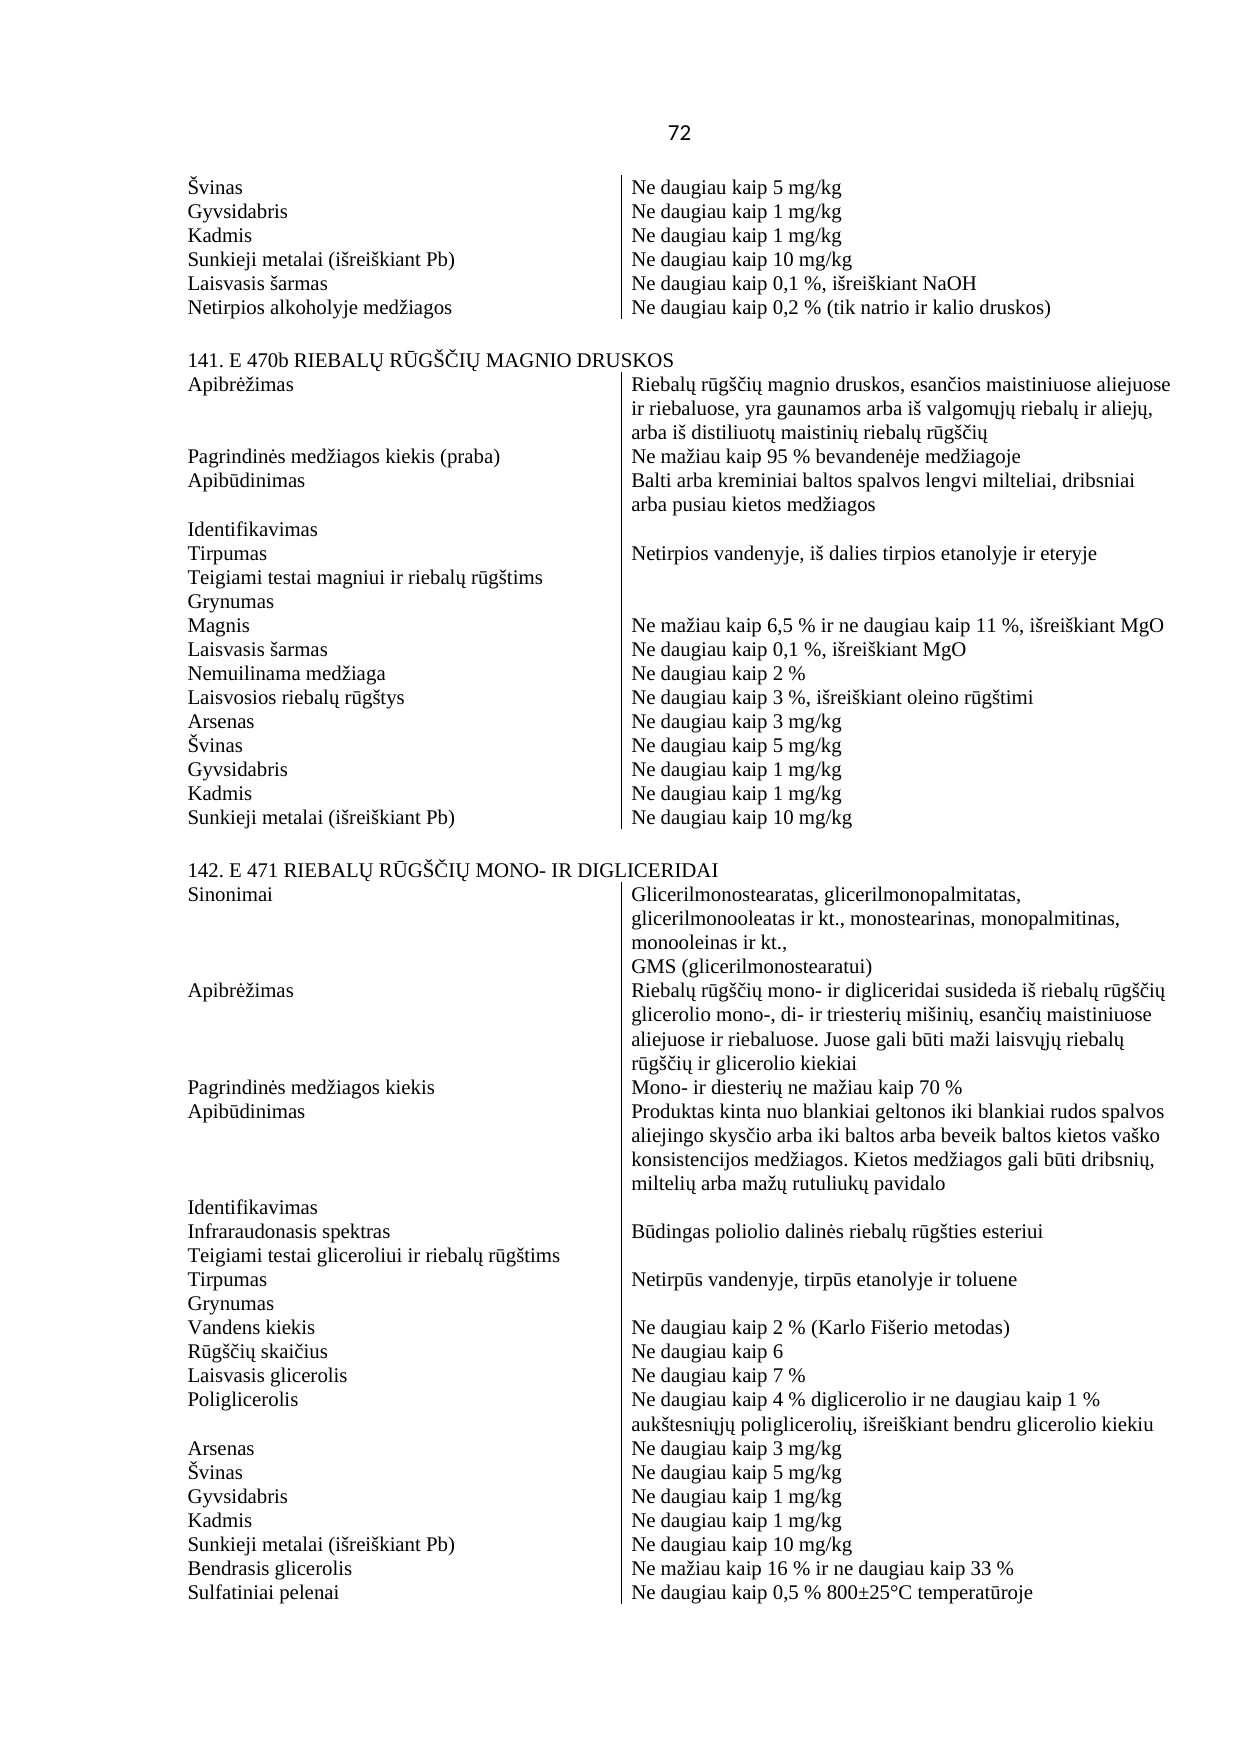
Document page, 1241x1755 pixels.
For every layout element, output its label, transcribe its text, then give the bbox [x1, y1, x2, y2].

table_cell Grynumas [177, 589, 621, 613]
table_header 142. E 471 RIEBALŲ RŪGŠČIŲ MONO- IR DIGLICERIDAI [177, 858, 1181, 882]
table_cell Ne daugiau kaip 0,1 %, išreiškiant MgO [622, 637, 1181, 661]
table_cell Ne daugiau kaip 10 mg/kg [622, 1532, 1181, 1556]
table_cell Apibrėžimas [177, 372, 621, 444]
table_cell Sunkieji metalai (išreiškiant Pb) [177, 1532, 621, 1556]
table_cell Netirpūs vandenyje, tirpūs etanolyje ir toluene [622, 1267, 1181, 1291]
table_cell [622, 1243, 1181, 1267]
table_cell Arsenas [177, 1436, 621, 1459]
table_cell Sunkieji metalai (išreiškiant Pb) [177, 247, 621, 271]
table_cell Kadmis [177, 223, 621, 247]
table_cell Gyvsidabris [177, 199, 621, 223]
table_cell Laisvasis šarmas [177, 637, 621, 661]
table_cell Riebalų rūgščių magnio druskos, esančios maistiniuose aliejuose ir riebaluose, yra gaunamos arba iš valgomųjų riebalų ir aliejų, arba iš distiliuotų maistinių riebalų rūgščių [622, 372, 1181, 444]
table_cell [622, 1195, 1181, 1219]
table_cell Ne daugiau kaip 5 mg/kg [622, 175, 1181, 199]
table_cell Mono- ir diesterių ne mažiau kaip 70 % [622, 1075, 1181, 1099]
table_cell Ne mažiau kaip 95 % bevandenėje medžiagoje [622, 444, 1181, 468]
table_cell Ne daugiau kaip 1 mg/kg [622, 199, 1181, 223]
table_cell Pagrindinės medžiagos kiekis (praba) [177, 444, 621, 468]
table_cell Gyvsidabris [177, 1484, 621, 1508]
table_cell Netirpios vandenyje, iš dalies tirpios etanolyje ir eteryje [622, 541, 1181, 564]
table_cell Laisvosios riebalų rūgštys [177, 685, 621, 709]
table_cell Bendrasis glicerolis [177, 1556, 621, 1580]
table_cell Kadmis [177, 1508, 621, 1532]
table_cell Ne daugiau kaip 3 %, išreiškiant oleino rūgštimi [622, 685, 1181, 709]
table_cell Identifikavimas [177, 516, 621, 541]
table_cell Teigiami testai magniui ir riebalų rūgštims [177, 565, 621, 589]
table_cell Balti arba kreminiai baltos spalvos lengvi milteliai, dribsniai arba pusiau kietos medžiagos [622, 468, 1181, 516]
table_cell [622, 565, 1181, 589]
table_cell Apibrėžimas [177, 978, 621, 1074]
table_cell [622, 1291, 1181, 1315]
table_cell Švinas [177, 175, 621, 199]
table_cell Ne daugiau kaip 5 mg/kg [622, 1460, 1181, 1484]
table_cell Apibūdinimas [177, 468, 621, 516]
table_cell Ne mažiau kaip 16 % ir ne daugiau kaip 33 % [622, 1556, 1181, 1580]
table_cell Ne daugiau kaip 3 mg/kg [622, 1436, 1181, 1459]
table_cell Tirpumas [177, 541, 621, 564]
table_cell Identifikavimas [177, 1195, 621, 1219]
table_cell Vandens kiekis [177, 1315, 621, 1339]
table_cell Nemuilinama medžiaga [177, 661, 621, 685]
table_cell Ne daugiau kaip 2 % (Karlo Fišerio metodas) [622, 1315, 1181, 1339]
table_cell Arsenas [177, 709, 621, 733]
table_cell Ne daugiau kaip 0,2 % (tik natrio ir kalio druskos) [622, 295, 1181, 319]
table_cell Infraraudonasis spektras [177, 1219, 621, 1243]
table_cell Ne daugiau kaip 1 mg/kg [622, 1508, 1181, 1532]
table_cell Ne daugiau kaip 7 % [622, 1363, 1181, 1387]
table_cell Magnis [177, 613, 621, 637]
table_cell Laisvasis šarmas [177, 271, 621, 295]
table_cell Laisvasis glicerolis [177, 1363, 621, 1387]
table_cell Švinas [177, 733, 621, 757]
table_cell Sunkieji metalai (išreiškiant Pb) [177, 805, 621, 829]
table_cell Rūgščių skaičius [177, 1339, 621, 1363]
table_cell Būdingas poliolio dalinės riebalų rūgšties esteriui [622, 1219, 1181, 1243]
table_cell Ne daugiau kaip 0,5 % 800±25°C temperatūroje [622, 1580, 1181, 1604]
table_cell Gyvsidabris [177, 757, 621, 781]
table_cell [622, 589, 1181, 613]
table_cell Ne daugiau kaip 10 mg/kg [622, 805, 1181, 829]
table_cell Produktas kinta nuo blankiai geltonos iki blankiai rudos spalvos aliejingo skysčio arba iki baltos arba beveik baltos kietos vaško konsistencijos medžiagos. Kietos medžiagos gali būti dribsnių, miltelių arba mažų rutuliukų pavidalo [622, 1099, 1181, 1195]
table_cell Ne daugiau kaip 6 [622, 1339, 1181, 1363]
table_cell Ne daugiau kaip 10 mg/kg [622, 247, 1181, 271]
table_cell Kadmis [177, 781, 621, 805]
table_cell Glicerilmonostearatas, glicerilmonopalmitatas, glicerilmonooleatas ir kt., monostearinas, monopalmitinas, monooleinas ir kt., GMS (glicerilmonostearatui) [622, 882, 1181, 978]
table_cell Tirpumas [177, 1267, 621, 1291]
table_cell Švinas [177, 1460, 621, 1484]
table_cell Ne daugiau kaip 1 mg/kg [622, 1484, 1181, 1508]
table_cell Ne daugiau kaip 1 mg/kg [622, 757, 1181, 781]
table_cell Ne daugiau kaip 3 mg/kg [622, 709, 1181, 733]
table_cell Ne mažiau kaip 6,5 % ir ne daugiau kaip 11 %, išreiškiant MgO [622, 613, 1181, 637]
table_cell Sulfatiniai pelenai [177, 1580, 621, 1604]
table_cell Netirpios alkoholyje medžiagos [177, 295, 621, 319]
table_cell Sinonimai [177, 882, 621, 978]
table_cell Teigiami testai gliceroliui ir riebalų rūgštims [177, 1243, 621, 1267]
table_cell Ne daugiau kaip 2 % [622, 661, 1181, 685]
table_cell Ne daugiau kaip 1 mg/kg [622, 223, 1181, 247]
table_cell Poliglicerolis [177, 1388, 621, 1436]
table_cell Ne daugiau kaip 4 % diglicerolio ir ne daugiau kaip 1 % aukštesniųjų poliglicerolių, išreiškiant bendru glicerolio kiekiu [622, 1388, 1181, 1436]
table_cell Ne daugiau kaip 5 mg/kg [622, 733, 1181, 757]
table_cell Apibūdinimas [177, 1099, 621, 1195]
table_cell [622, 516, 1181, 541]
table_cell Grynumas [177, 1291, 621, 1315]
table_cell Ne daugiau kaip 1 mg/kg [622, 781, 1181, 805]
table_cell Riebalų rūgščių mono- ir digliceridai susideda iš riebalų rūgščių glicerolio mono-, di- ir triesterių mišinių, esančių maistiniuose aliejuose ir riebaluose. Juose gali būti maži laisvųjų riebalų rūgščių ir glicerolio kiekiai [622, 978, 1181, 1074]
table_header 141. E 470b RIEBALŲ RŪGŠČIŲ MAGNIO DRUSKOS [177, 348, 1181, 372]
table_cell Pagrindinės medžiagos kiekis [177, 1075, 621, 1099]
table_cell Ne daugiau kaip 0,1 %, išreiškiant NaOH [622, 271, 1181, 295]
